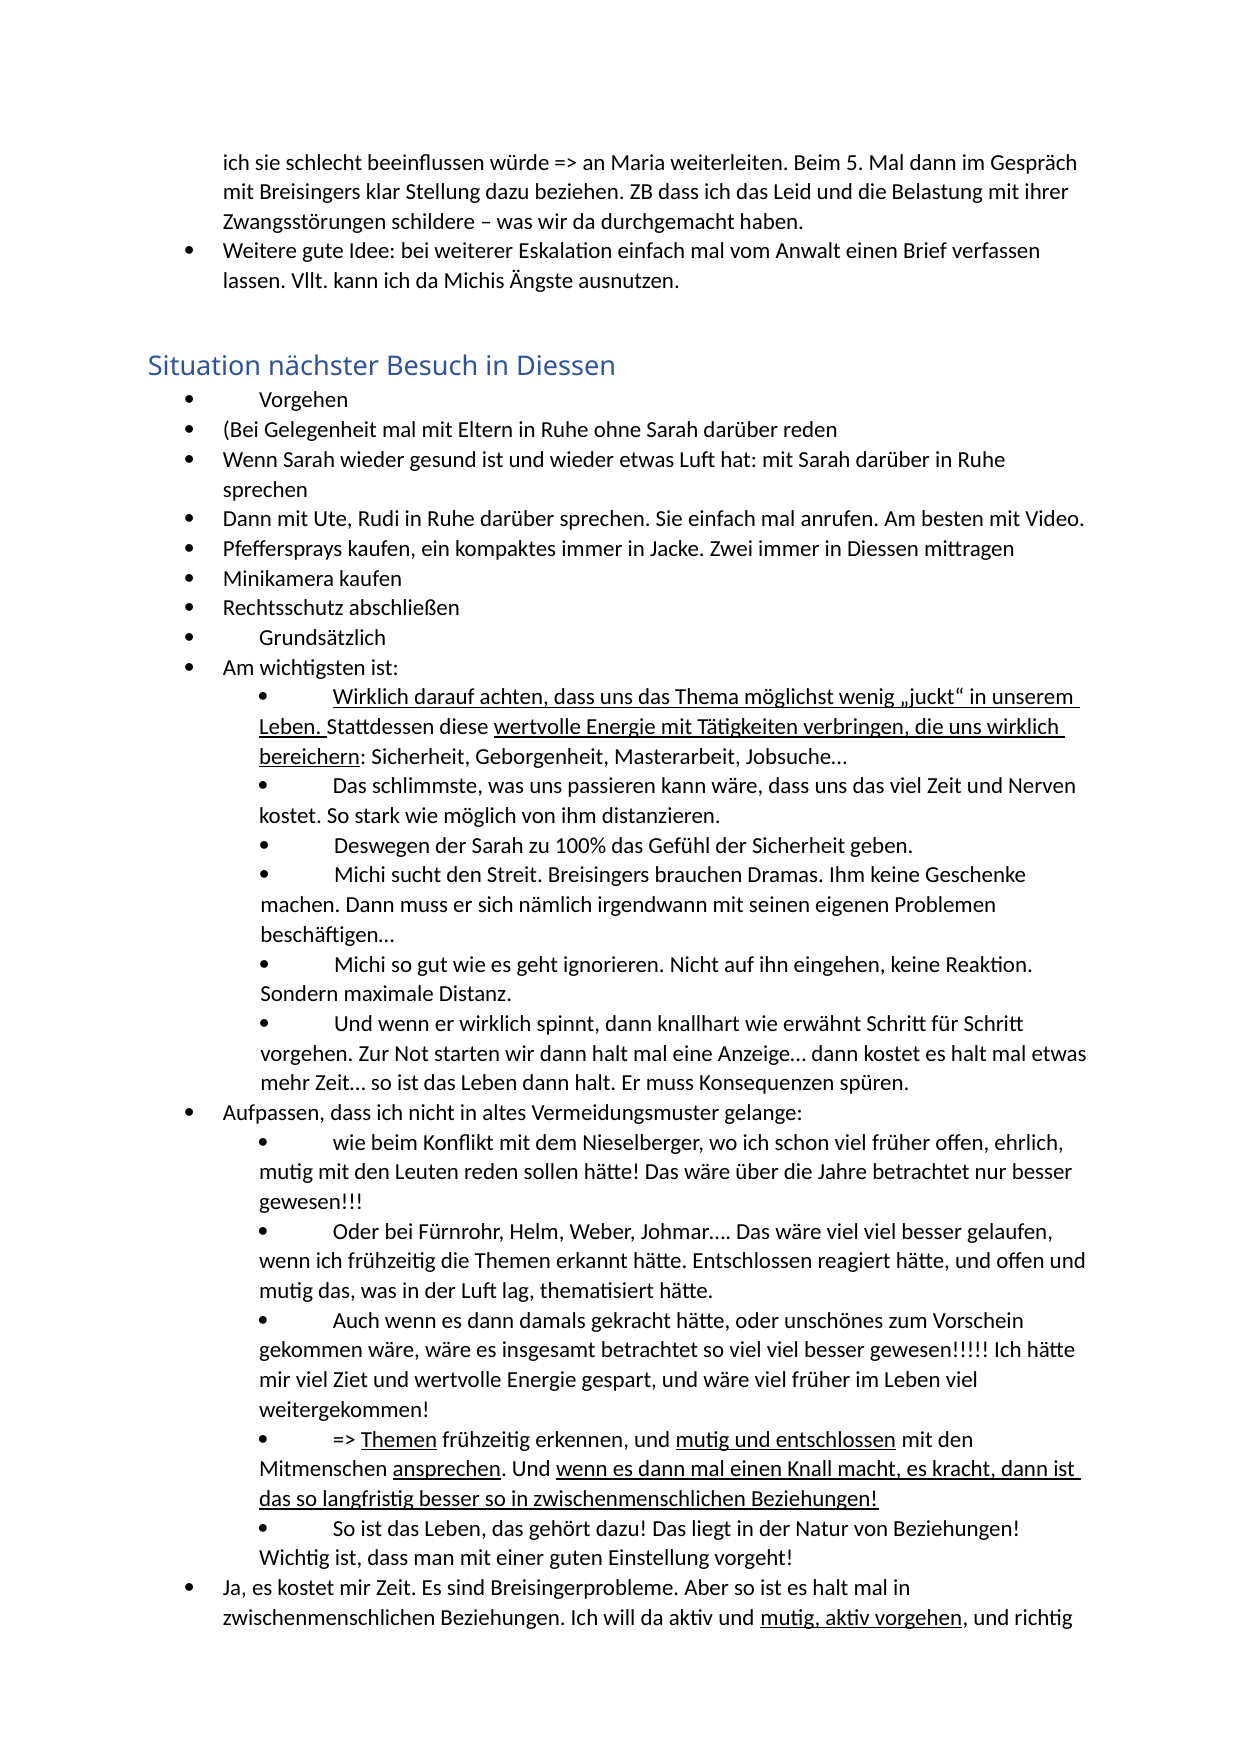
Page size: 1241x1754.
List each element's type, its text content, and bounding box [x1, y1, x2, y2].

subtitle Situation nächster Besuch in Diessen [148, 347, 1093, 383]
list Wenn Sarah wieder gesund ist und wieder etwas Luft hat: mit Sarah darüber in Ruhe sprechen [185, 445, 1093, 503]
list Grundsätzlich [185, 623, 1093, 651]
list ich sie schlecht beeinflussen würde => an Maria weiterleiten. Beim 5. Mal dann im Gespräch mit Breisingers klar Stellung dazu beziehen. ZB dass ich das Leid und die Belastung mit ihrer Zwangsstörungen schildere – was wir da durchgemacht haben. [185, 148, 1093, 235]
list Weitere gute Idee: bei weiterer Eskalation einfach mal vom Anwalt einen Brief verfassen lassen. Vllt. kann ich da Michis Ängste ausnutzen. [185, 237, 1093, 294]
list Das schlimmste, was uns passieren kann wäre, dass uns das viel Zeit und Nerven kostet. So stark wie möglich von ihm distanzieren. [259, 772, 1093, 829]
list So ist das Leben, das gehört dazu! Das liegt in der Natur von Beziehungen! Wichtig ist, dass man mit einer guten Einstellung vorgeht! [259, 1514, 1093, 1571]
list Minikamera kaufen [185, 564, 1093, 592]
list Vorgehen [185, 386, 1093, 414]
list Deswegen der Sarah zu 100% das Gefühl der Sicherheit geben. [260, 831, 1093, 859]
list Und wenn er wirklich spinnt, dann knallhart wie erwähnt Schritt für Schritt vorgehen. Zur Not starten wir dann halt mal eine Anzeige… dann kostet es halt mal etwas mehr Zeit… so ist das Leben dann halt. Er muss Konsequenzen spüren. [260, 1009, 1093, 1096]
list Rechtsschutz abschließen [185, 593, 1093, 621]
list Michi sucht den Streit. Breisingers brauchen Dramas. Ihm keine Geschenke machen. Dann muss er sich nämlich irgendwann mit seinen eigenen Problemen beschäftigen… [260, 861, 1093, 948]
list Am wichtigsten ist: [185, 653, 1093, 681]
list Wirklich darauf achten, dass uns das Thema möglichst wenig „juckt“ in unserem Leben. Stattdessen diese wertvolle Energie mit Tätigkeiten verbringen, die uns wirklich bereichern: Sicherheit, Geborgenheit, Masterarbeit, Jobsuche… [259, 682, 1093, 770]
list Aufpassen, dass ich nicht in altes Vermeidungsmuster gelange: [185, 1098, 1093, 1126]
list (Bei Gelegenheit mal mit Eltern in Ruhe ohne Sarah darüber reden [185, 415, 1093, 443]
list Ja, es kostet mir Zeit. Es sind Breisingerprobleme. Aber so ist es halt mal in zwischenmenschlichen Beziehungen. Ich will da aktiv und mutig, aktiv vorgehen, und richtig [185, 1573, 1093, 1631]
list Michi so gut wie es geht ignorieren. Nicht auf ihn eingehen, keine Reaktion. Sondern maximale Distanz. [260, 950, 1093, 1007]
list => Themen frühzeitig erkennen, und mutig und entschlossen mit den Mitmenschen ansprechen. Und wenn es dann mal einen Knall macht, es kracht, dann ist das so langfristig besser so in zwischenmenschlichen Beziehungen! [259, 1425, 1093, 1512]
list Dann mit Ute, Rudi in Ruhe darüber sprechen. Sie einfach mal anrufen. Am besten mit Video. [185, 504, 1093, 532]
list Oder bei Fürnrohr, Helm, Weber, Johmar…. Das wäre viel viel besser gelaufen, wenn ich frühzeitig die Themen erkannt hätte. Entschlossen reagiert hätte, und offen und mutig das, was in der Luft lag, thematisiert hätte. [259, 1217, 1093, 1304]
list Auch wenn es dann damals gekracht hätte, oder unschönes zum Vorschein gekommen wäre, wäre es insgesamt betrachtet so viel viel besser gewesen!!!!! Ich hätte mir viel Ziet und wertvolle Energie gespart, und wäre viel früher im Leben viel weitergekommen! [259, 1306, 1093, 1423]
list wie beim Konflikt mit dem Nieselberger, wo ich schon viel früher offen, ehrlich, mutig mit den Leuten reden sollen hätte! Das wäre über die Jahre betrachtet nur besser gewesen!!! [259, 1128, 1093, 1215]
list Pfeffersprays kaufen, ein kompaktes immer in Jacke. Zwei immer in Diessen mittragen [185, 534, 1093, 562]
